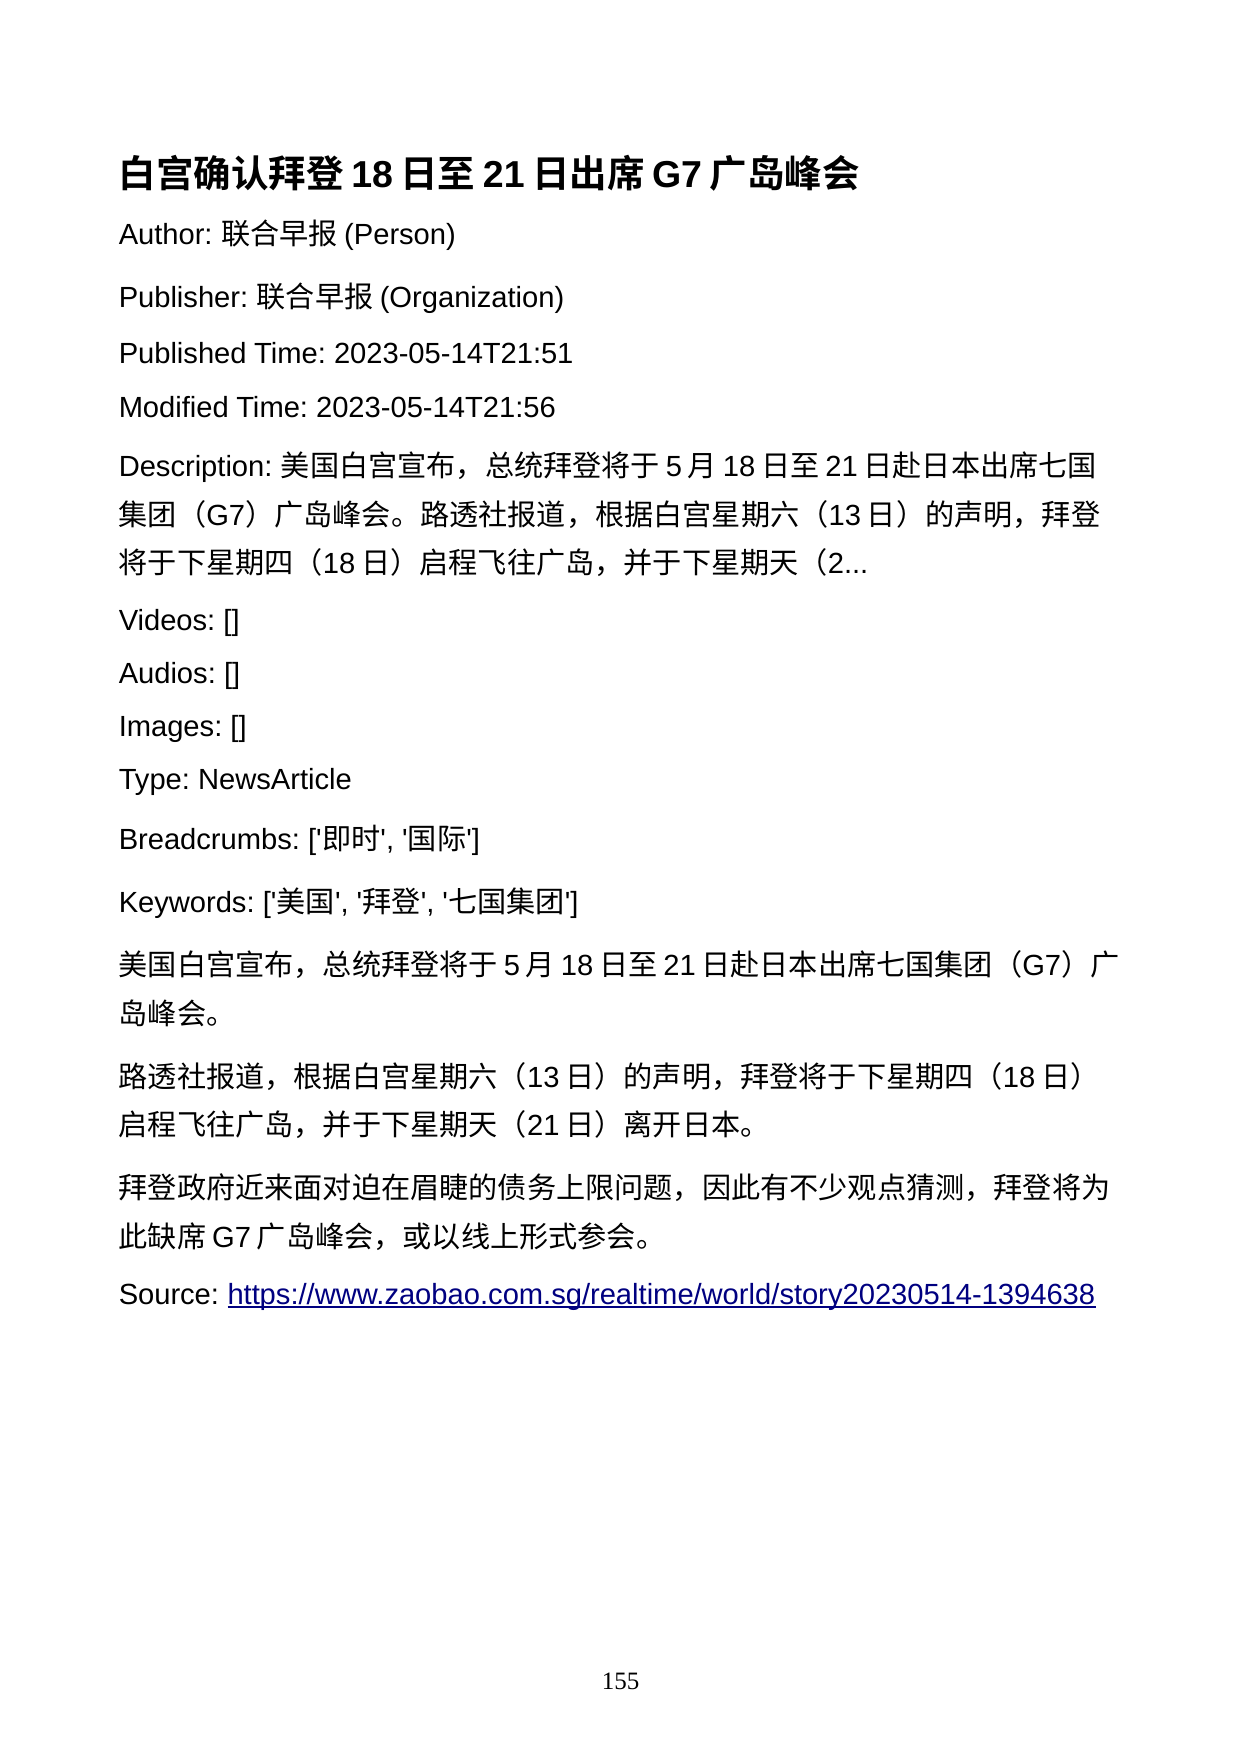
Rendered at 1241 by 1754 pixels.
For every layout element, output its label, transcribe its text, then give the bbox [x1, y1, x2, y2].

text 路透社报道，根据白宫星期六（13日）的声明，拜登将于下星期四（18日）启程飞往广岛，并于下星期天（21日）离开日本。 [118, 1053, 1122, 1144]
text Publisher: 联合早报 (Organization) [118, 273, 1122, 316]
text Breadcrumbs: ['即时', '国际'] [118, 816, 1122, 858]
text 拜登政府近来面对迫在眉睫的债务上限问题，因此有不少观点猜测，拜登将为此缺席G7广岛峰会，或以线上形式参会。 [118, 1165, 1122, 1256]
text Modified Time: 2023-05-14T21:56 [118, 390, 1122, 423]
text Keywords: ['美国', '拜登', '七国集团'] [118, 879, 1122, 921]
text Description: 美国白宫宣布，总统拜登将于5月18日至21日赴日本出席七国集团（G7）广岛峰会。路透社报道，根据白宫星期六（13日）的声明，拜登将于下星期四（18日）启程飞往广岛，并于下星期天（2... [118, 443, 1122, 582]
subtitle 白宫确认拜登18日至21日出席G7广岛峰会 [118, 143, 1122, 198]
text 美国白宫宣布，总统拜登将于5月18日至21日赴日本出席七国集团（G7）广岛峰会。 [118, 942, 1122, 1033]
text Author: 联合早报 (Person) [118, 210, 1122, 253]
text Type: NewsArticle [118, 762, 1122, 796]
text Audios: [] [118, 656, 1122, 690]
text Images: [] [118, 709, 1122, 743]
text Published Time: 2023-05-14T21:51 [118, 337, 1122, 370]
text Source: https://www.zaobao.com.sg/realtime/world/story20230514-1394638 [118, 1277, 1122, 1310]
text Videos: [] [118, 603, 1122, 637]
